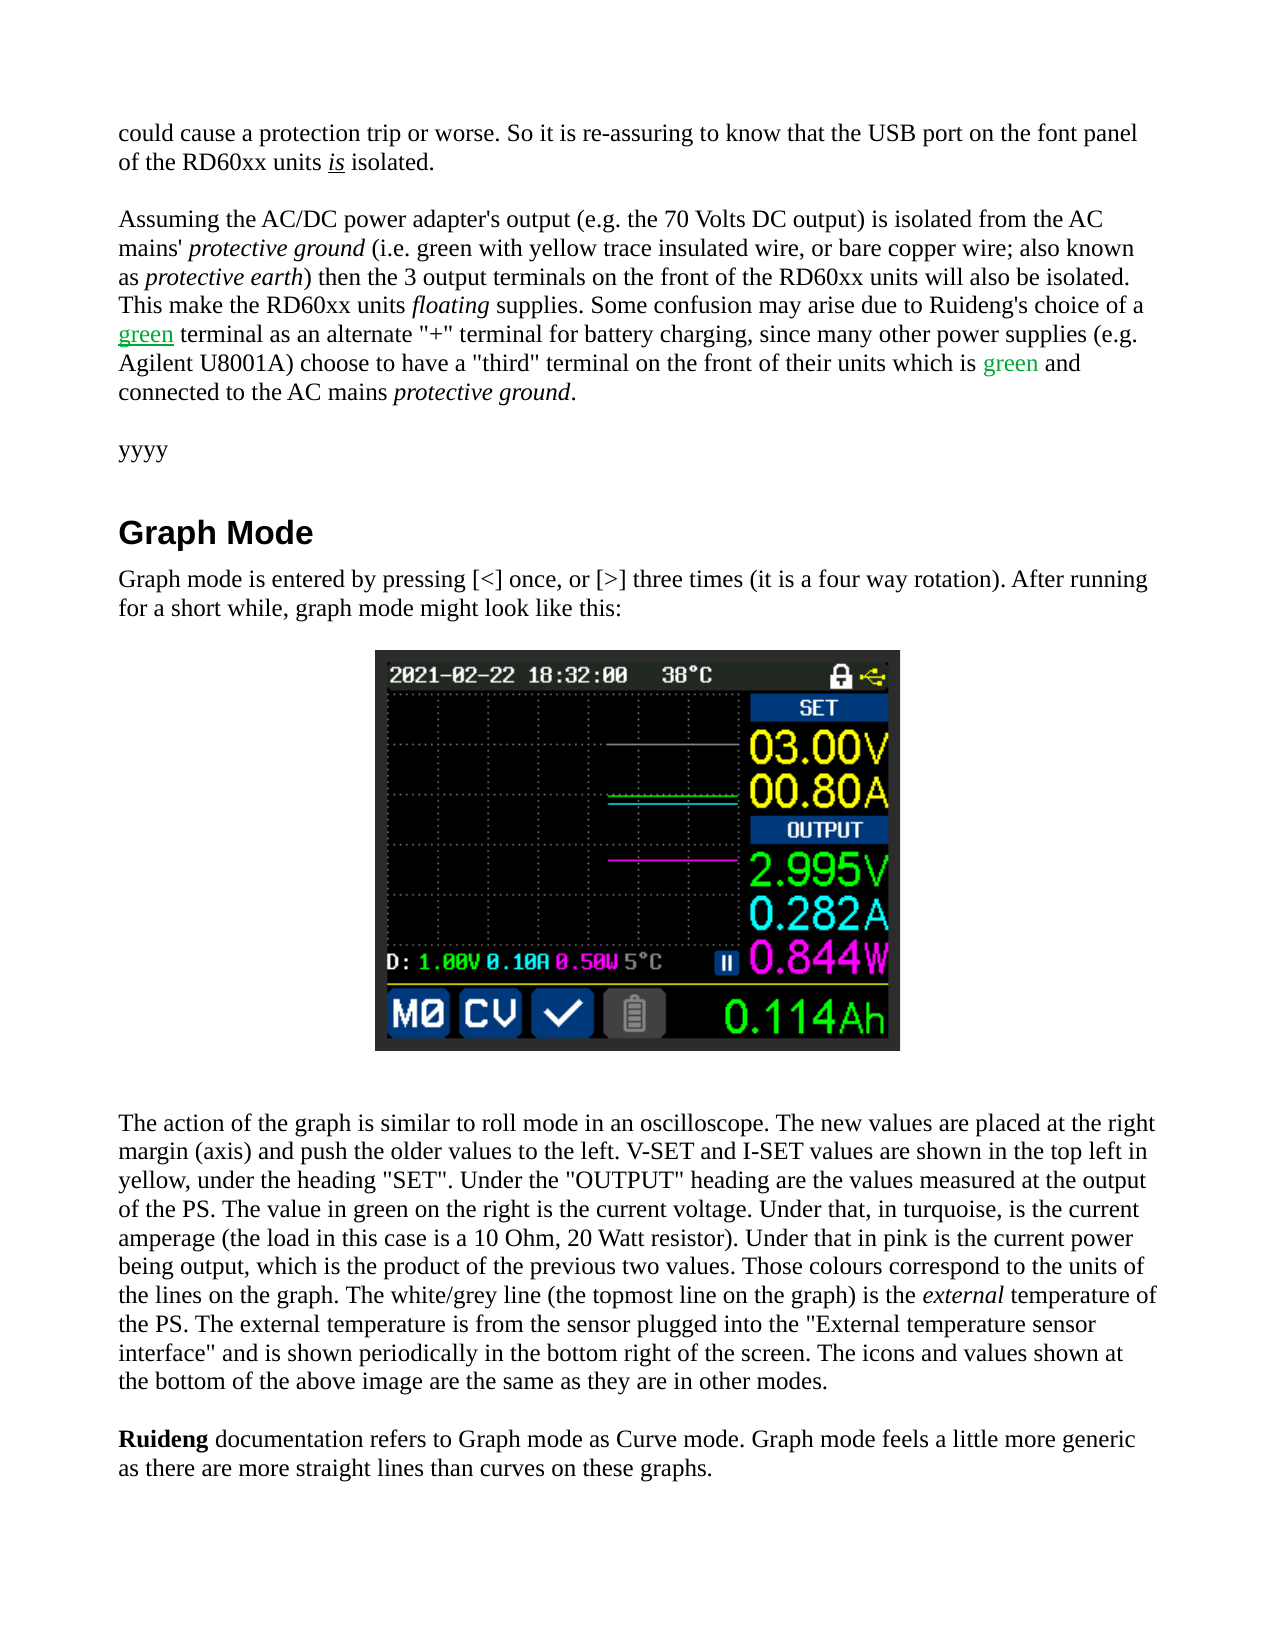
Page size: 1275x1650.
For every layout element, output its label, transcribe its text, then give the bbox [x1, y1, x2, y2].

text The action of the graph is similar to roll mode in an oscilloscope. The new values are placed at the right margin (axis) and push the older values to the left. V-SET and I-SET values are shown in the top left in yellow, under the heading "SET". Under the "OUTPUT" heading are the values measured at the output of the PS. The value in green on the right is the current voltage. Under that, in turquoise, is the current amperage (the load in this case is a 10 Ohm, 20 Watt resistor). Under that in pink is the current power being output, which is the product of the previous two values. Those colours correspond to the units of the lines on the graph. The white/grey line (the topmost line on the graph) is the external temperature of the PS. The external temperature is from the sensor plugged into the "External temperature sensor interface" and is shown periodically in the bottom right of the screen. The icons and values shown at the bottom of the above image are the same as they are in other modes. [118, 1108, 1157, 1395]
text could cause a protection trip or worse. So it is re-assuring to know that the USB port on the font panel of the RD60xx units is isolated. [118, 118, 1157, 176]
subtitle Graph Mode [118, 513, 1157, 551]
text Assuming the AC/DC power adapter's output (e.g. the 70 Volts DC output) is isolated from the AC mains' protective ground (i.e. green with yellow trace insulated wire, or bare copper wire; also known as protective earth) then the 3 output terminals on the front of the RD60xx units will also be isolated. This make the RD60xx units floating supplies. Some confusion may arise due to Ruideng's choice of a green terminal as an alternate "+" terminal for battery charging, since many other power supplies (e.g. Agilent U8001A) choose to have a "third" terminal on the front of their units which is green and connected to the AC mains protective ground. [118, 204, 1157, 406]
text Graph mode is entered by pressing [<] once, or [>] three times (it is a four way rotation). After running for a short while, graph mode might look like this: [118, 564, 1157, 621]
picture [375, 650, 901, 1051]
text yyyy [118, 434, 1157, 463]
text Ruideng documentation refers to Graph mode as Curve mode. Graph mode feels a little more generic as there are more straight lines than curves on these graphs. [118, 1424, 1157, 1481]
